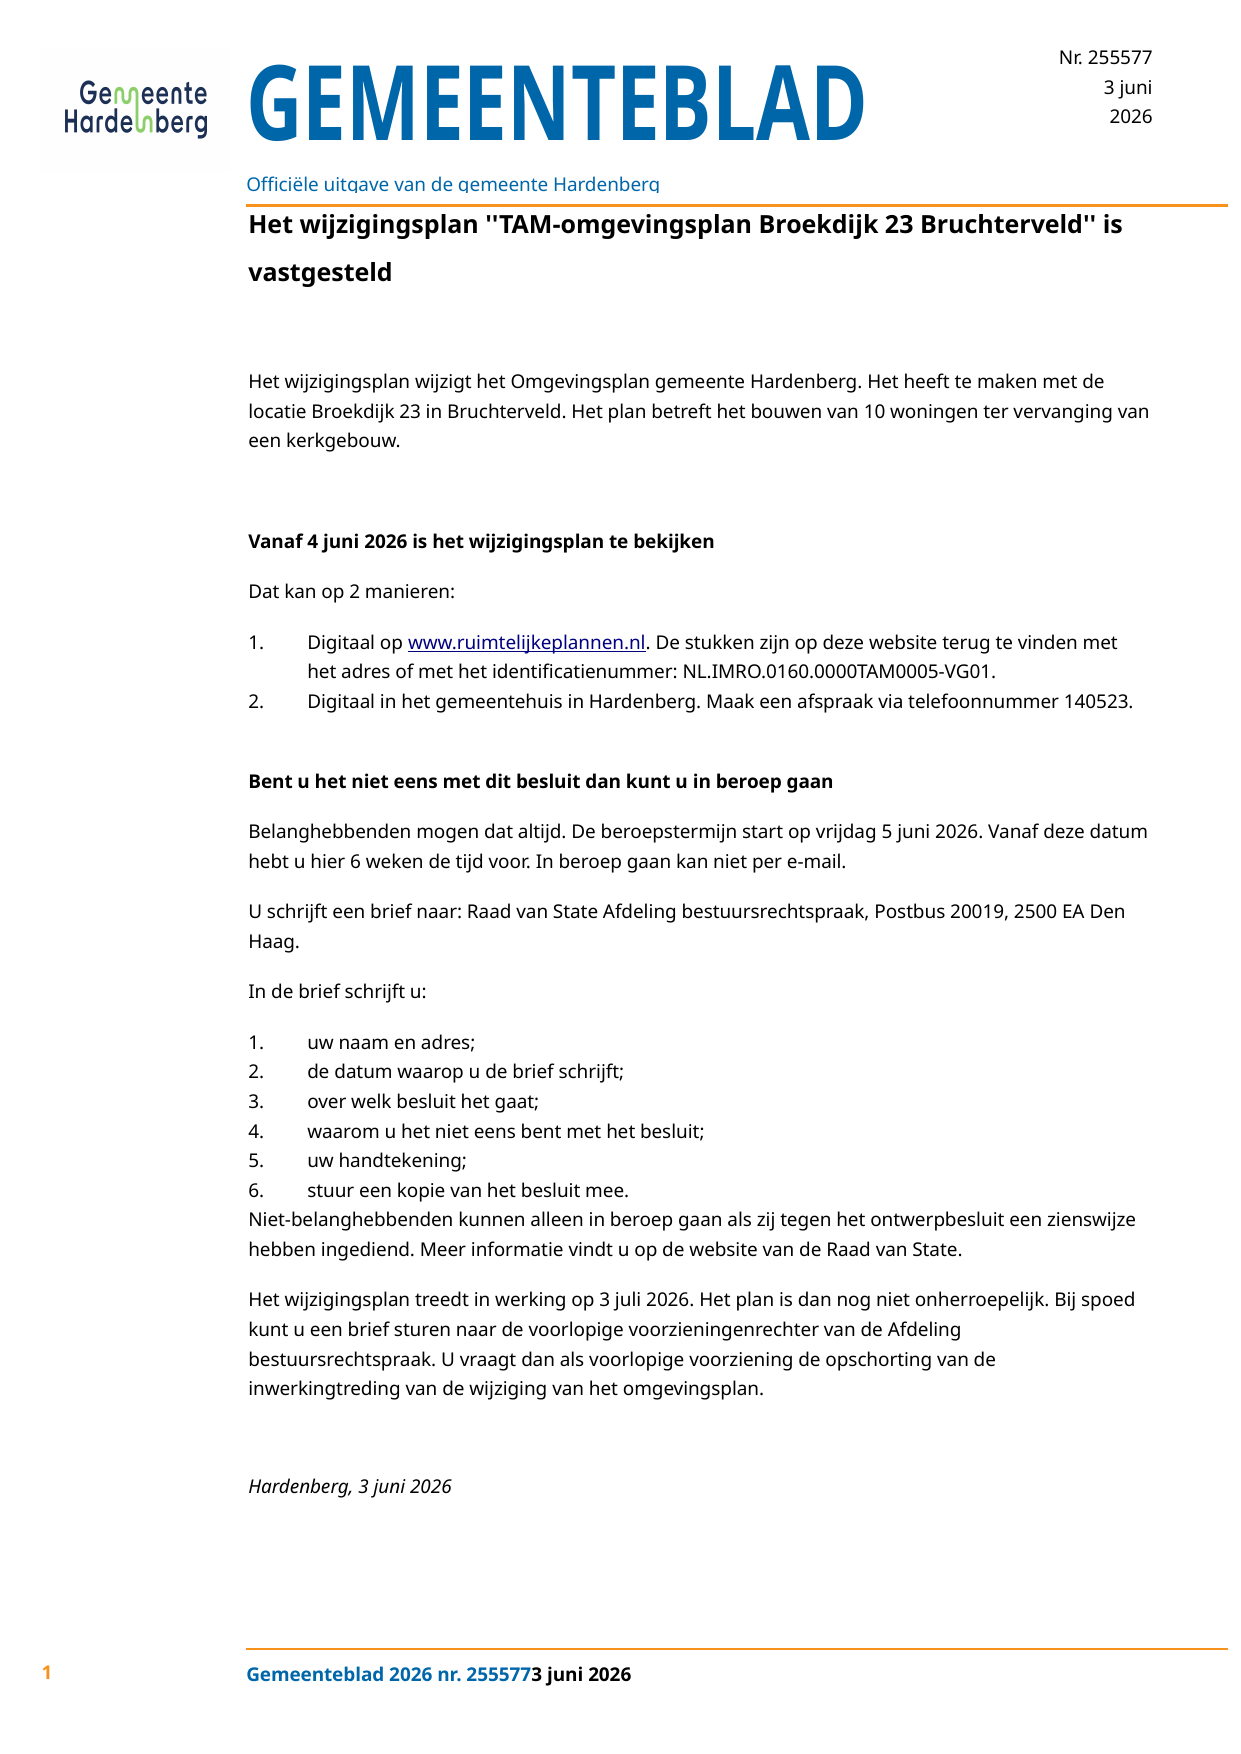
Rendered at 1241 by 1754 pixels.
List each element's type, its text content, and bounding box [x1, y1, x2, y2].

text Het wijzigingsplan ''TAM-omgevingsplan Broekdijk 23 Bruchterveld'' is vastgesteld [248, 207, 1152, 288]
list de datum waarop u de brief schrijft; [248, 1059, 1152, 1084]
picture [41, 47, 231, 172]
text Belanghebbenden mogen dat altijd. De beroepstermijn start op vrijdag 5 juni 2026. Vanaf deze datum hebt u hier 6 weken de tijd voor. In beroep gaan kan niet per e-mail. [248, 819, 1152, 874]
list over welk besluit het gaat; [248, 1088, 1152, 1114]
text Vanaf 4 juni 2026 is het wijzigingsplan te bekijken [248, 528, 1152, 554]
list Digitaal op www.ruimtelijkeplannen.nl. De stukken zijn op deze website terug te vinden met het adres of met het identificatienummer: NL.IMRO.0160.0000TAM0005-VG01. [248, 629, 1152, 684]
text Dat kan op 2 manieren: [248, 579, 1152, 604]
list uw naam en adres; [248, 1029, 1152, 1055]
list stuur een kopie van het besluit mee. [248, 1177, 1152, 1203]
text In de brief schrijft u: [248, 979, 1152, 1004]
text Hardenberg, 3 juni 2026 [248, 1474, 1152, 1499]
text Niet-belanghebbenden kunnen alleen in beroep gaan als zij tegen het ontwerpbesluit een zienswijze hebben ingediend. Meer informatie vindt u op de website van de Raad van State. [248, 1207, 1152, 1262]
text U schrijft een brief naar: Raad van State Afdeling bestuursrechtspraak, Postbus 20019, 2500 EA Den Haag. [248, 899, 1152, 954]
text Het wijzigingsplan wijzigt het Omgevingsplan gemeente Hardenberg. Het heeft te maken met de locatie Broekdijk 23 in Bruchterveld. Het plan betreft het bouwen van 10 woningen ter vervanging van een kerkgebouw. [248, 368, 1152, 453]
text Het wijzigingsplan treedt in werking op 3 juli 2026. Het plan is dan nog niet onherroepelijk. Bij spoed kunt u een brief sturen naar de voorlopige voorzieningenrechter van de Afdeling bestuursrechtspraak. U vraagt dan als voorlopige voorziening de opschorting van de inwerkingtreding van de wijziging van het omgevingsplan. [248, 1287, 1152, 1401]
list Digitaal in het gemeentehuis in Hardenberg. Maak een afspraak via telefoonnummer 140523. [248, 688, 1152, 714]
list uw handtekening; [248, 1147, 1152, 1173]
text Bent u het niet eens met dit besluit dan kunt u in beroep gaan [248, 768, 1152, 794]
list waarom u het niet eens bent met het besluit; [248, 1118, 1152, 1144]
